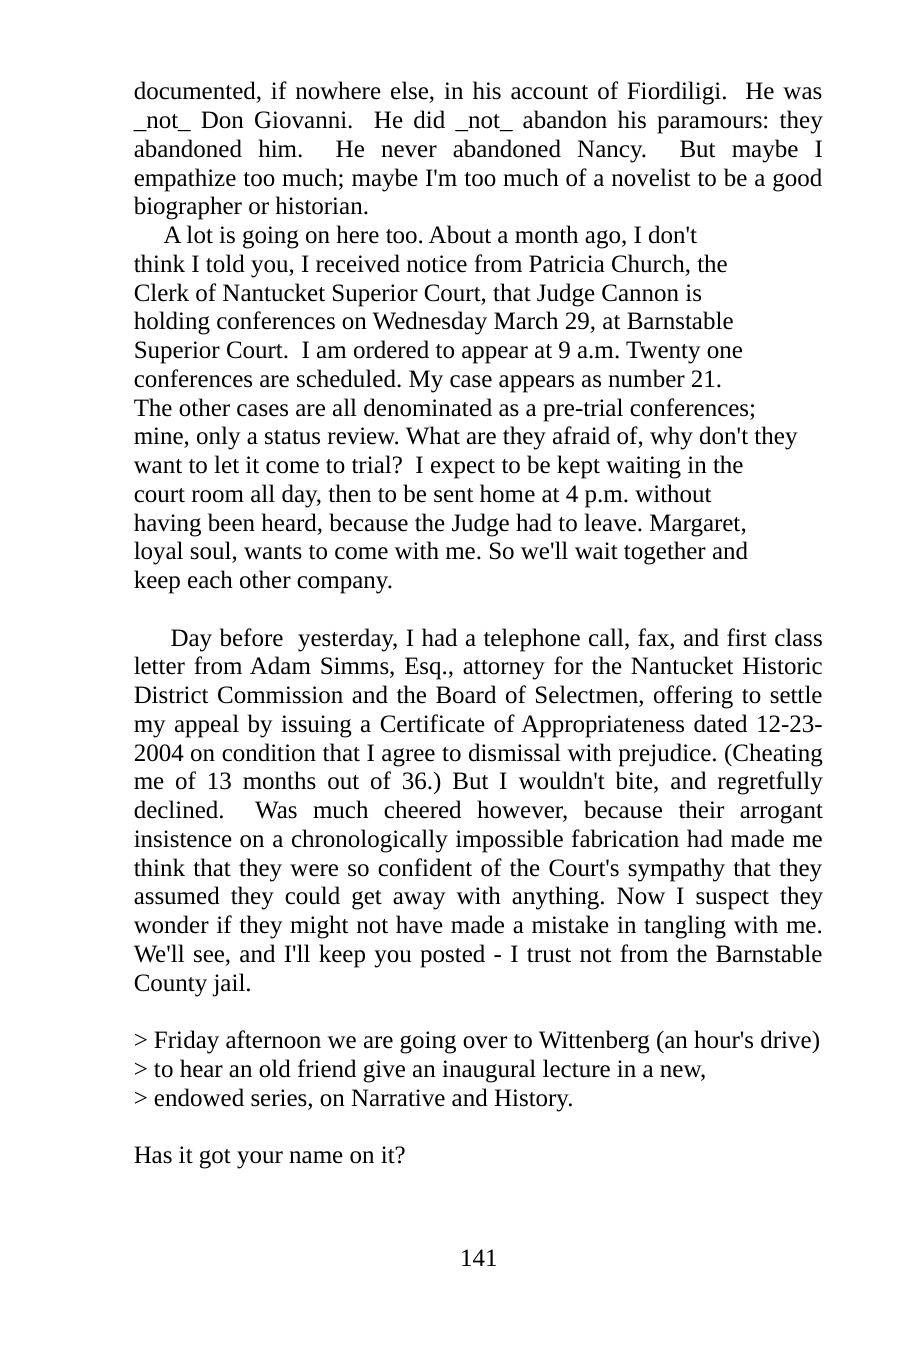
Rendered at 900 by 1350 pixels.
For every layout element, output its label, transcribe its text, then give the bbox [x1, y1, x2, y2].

text documented, if nowhere else, in his account of Fiordiligi. He was _not_ Don Giovanni. He did _not_ abandon his paramours: they abandoned him. He never abandoned Nancy. But maybe I empathize too much; maybe I'm too much of a novelist to be a good biographer or historian. [133, 76, 823, 220]
text A lot is going on here too. About a month ago, I don't [133, 220, 823, 249]
text Day before yesterday, I had a telephone call, fax, and first class letter from Adam Simms, Esq., attorney for the Nantucket Historic District Commission and the Board of Selectmen, offering to settle my appeal by issuing a Certificate of Appropriateness dated 12-23-2004 on condition that I agree to dismissal with prejudice. (Cheating me of 13 months out of 36.) But I wouldn't bite, and regretfully declined. Was much cheered however, because their arrogant insistence on a chronologically impossible fabrication had made me think that they were so confident of the Court's sympathy that they assumed they could get away with anything. Now I suspect they wonder if they might not have made a mistake in tangling with me. We'll see, and I'll keep you posted - I trust not from the Barnstable County jail. [133, 623, 823, 996]
text keep each other company. [133, 565, 823, 594]
text > Friday afternoon we are going over to Wittenberg (an hour's drive) [133, 1025, 823, 1054]
text Clerk of Nantucket Superior Court, that Judge Cannon is [133, 278, 823, 306]
text court room all day, then to be sent home at 4 p.m. without [133, 479, 823, 508]
text mine, only a status review. What are they afraid of, why don't they [133, 421, 823, 450]
text think I told you, I received notice from Patricia Church, the [133, 249, 823, 278]
text > endowed series, on Narrative and History. [133, 1083, 823, 1111]
text Has it got your name on it? [133, 1140, 823, 1169]
text > to hear an old friend give an inaugural lecture in a new, [133, 1054, 823, 1083]
text having been heard, because the Judge had to leave. Margaret, [133, 508, 823, 536]
text The other cases are all denominated as a pre-trial conferences; [133, 393, 823, 421]
text conferences are scheduled. My case appears as number 21. [133, 364, 823, 393]
text want to let it come to trial? I expect to be kept waiting in the [133, 450, 823, 479]
text Superior Court. I am ordered to appear at 9 a.m. Twenty one [133, 335, 823, 364]
text loyal soul, wants to come with me. So we'll wait together and [133, 536, 823, 565]
text holding conferences on Wednesday March 29, at Barnstable [133, 306, 823, 335]
